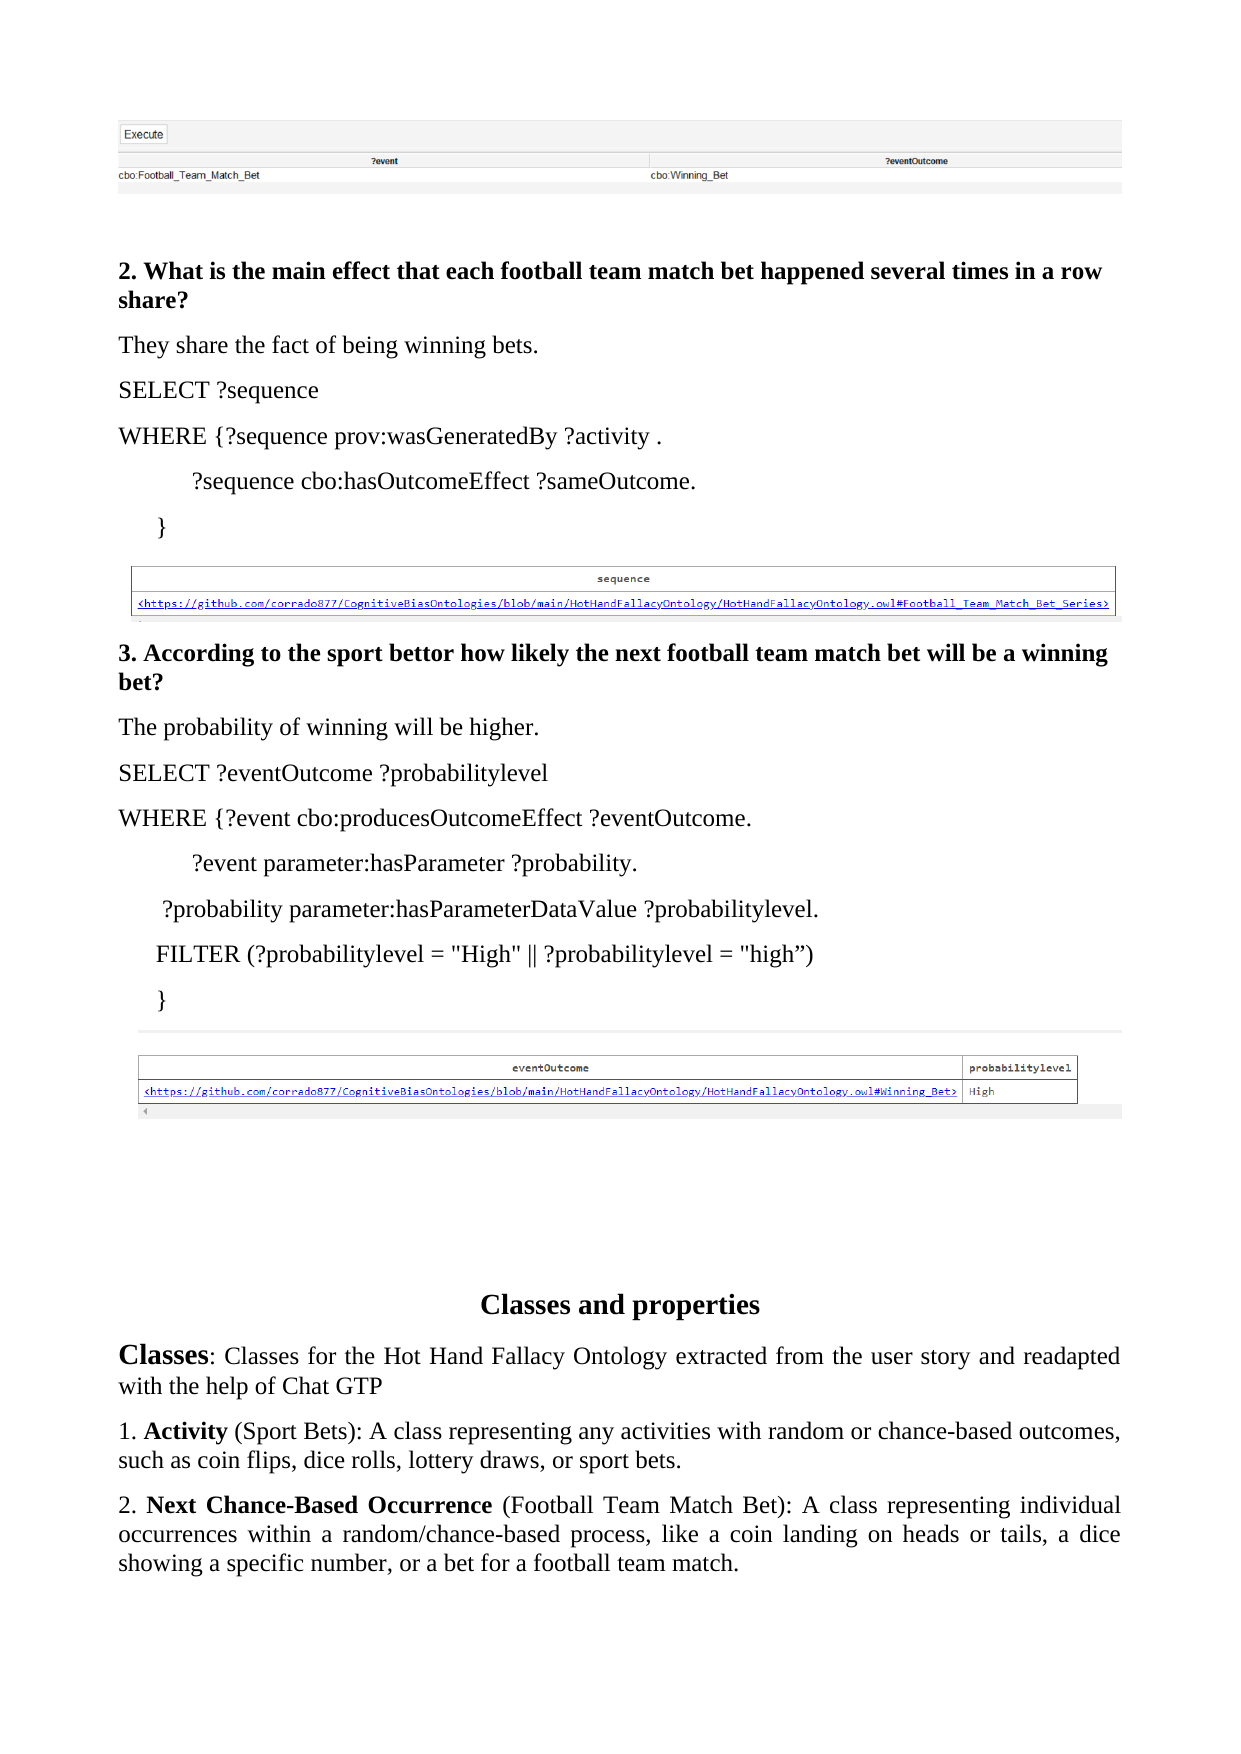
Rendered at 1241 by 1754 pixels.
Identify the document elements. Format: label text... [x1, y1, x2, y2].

text WHERE {?event cbo:producesOutcomeEffect ?eventOutcome. [118, 803, 1122, 832]
text Classes and properties [118, 1287, 1122, 1321]
text 1. Activity (Sport Bets): A class representing any activities with random or chance-based outcomes, such as coin flips, dice rolls, lottery draws, or sport bets. [118, 1416, 1122, 1474]
text 2. What is the main effect that each football team match bet happened several times in a row share? [118, 256, 1122, 313]
text SELECT ?sequence [118, 376, 1122, 404]
text SELECT ?eventOutcome ?probabilitylevel [118, 758, 1122, 786]
text WHERE {?sequence prov:wasGeneratedBy ?activity . [118, 421, 1122, 450]
text The probability of winning will be higher. [118, 712, 1122, 741]
text FILTER (?probabilitylevel = "High" || ?probabilitylevel = "high”) [118, 939, 1122, 968]
text 3. According to the sport bettor how likely the next football team match bet will be a winning bet? [118, 638, 1122, 696]
text } [118, 985, 1122, 1013]
text Classes: Classes for the Hot Hand Fallacy Ontology extracted from the user story and readapted with the help of Chat GTP [118, 1337, 1122, 1399]
text } [118, 512, 1122, 541]
text 2. Next Chance-Based Occurrence (Football Team Match Bet): A class representing individual occurrences within a random/chance-based process, like a coin landing on heads or tails, a dice showing a specific number, or a bet for a football team match. [118, 1490, 1122, 1577]
text ?sequence cbo:hasOutcomeEffect ?sameOutcome. [118, 466, 1122, 495]
text They share the fact of being winning bets. [118, 330, 1122, 359]
text ?event parameter:hasParameter ?probability. [118, 848, 1122, 877]
text ?probability parameter:hasParameterDataValue ?probabilitylevel. [118, 894, 1122, 923]
